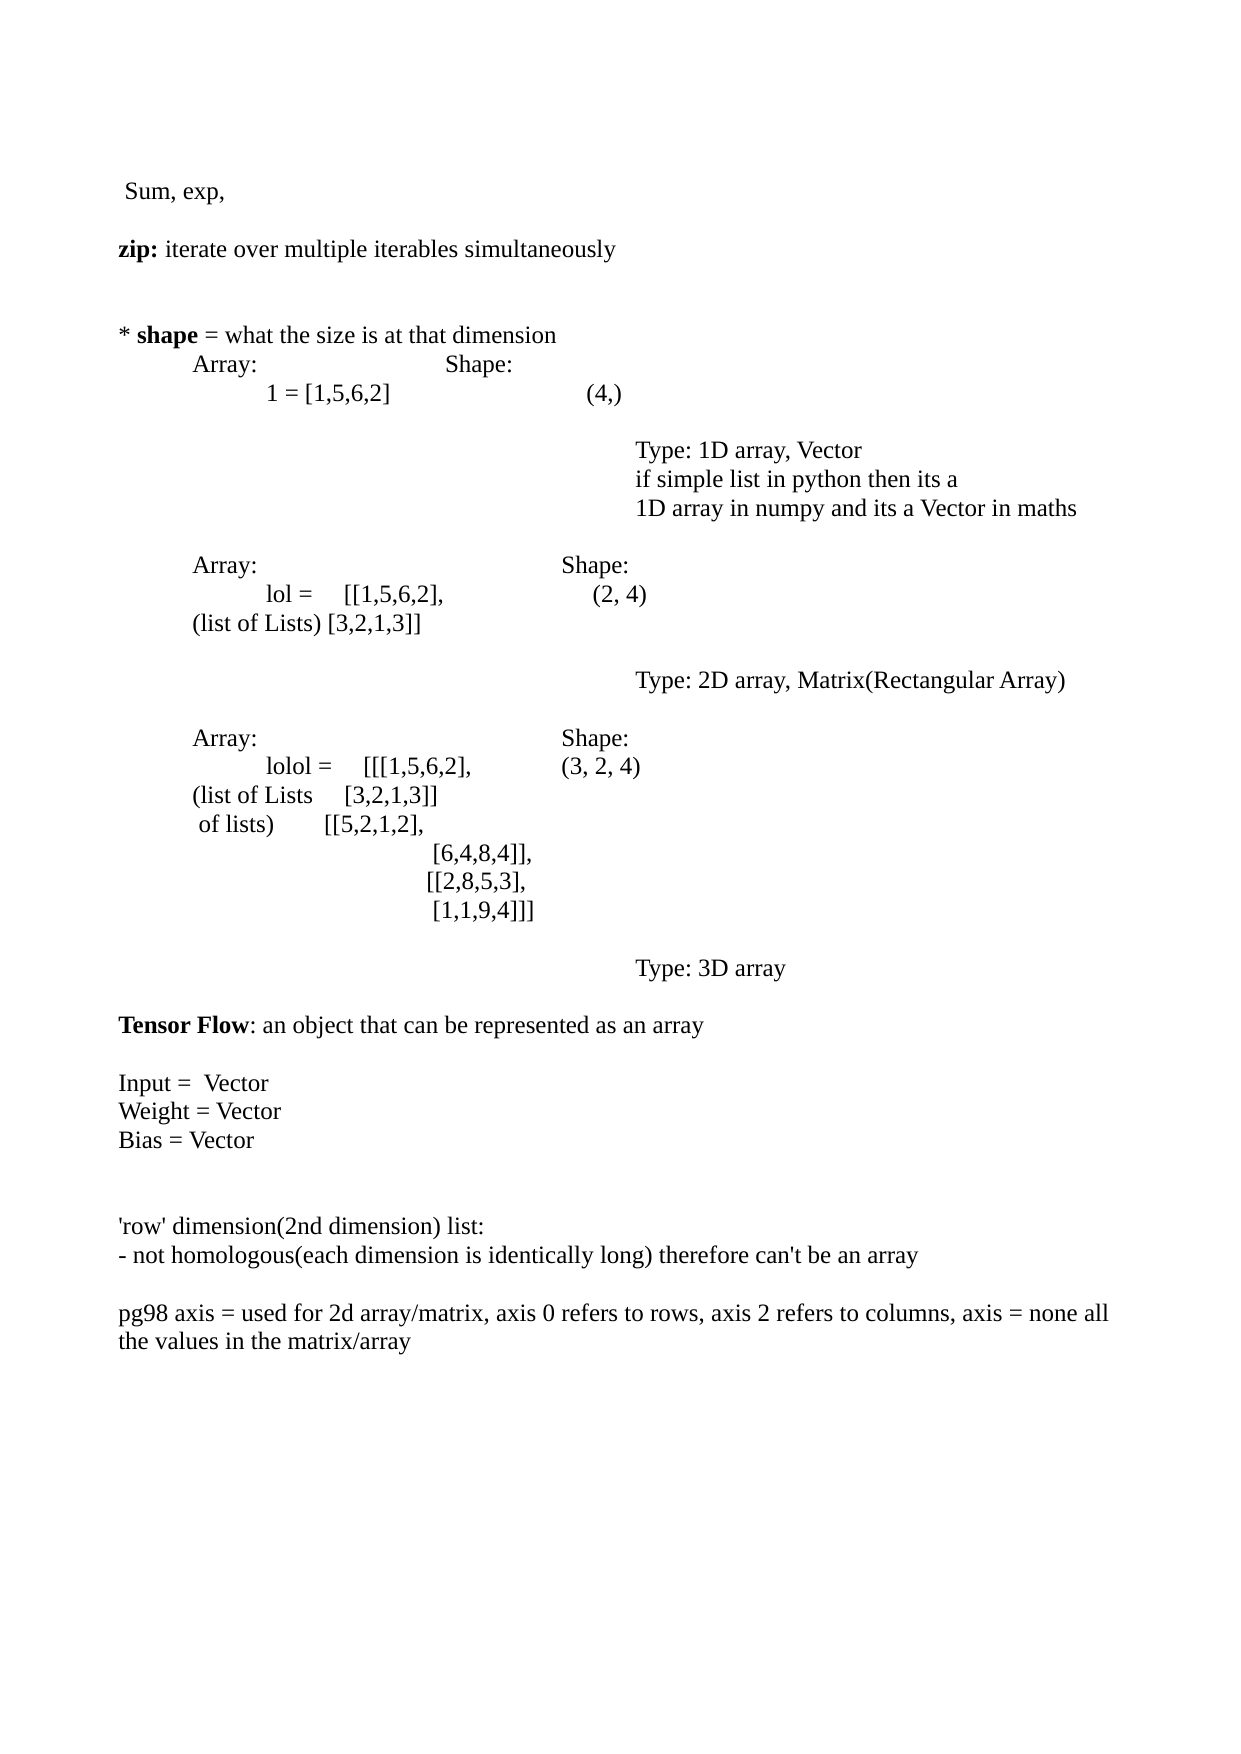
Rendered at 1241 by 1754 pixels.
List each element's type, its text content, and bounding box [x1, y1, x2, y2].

text Type: 2D array, Matrix(Rectangular Array) [118, 665, 1122, 694]
text Array: Shape: [118, 550, 1122, 579]
text * shape = what the size is at that dimension [118, 320, 1122, 349]
text Weight = Vector [118, 1096, 1122, 1125]
text (list of Lists) [3,2,1,3]] [118, 608, 1122, 636]
text lol = [[1,5,6,2], (2, 4) [118, 579, 1122, 608]
text Array: Shape: [118, 349, 1122, 378]
text zip: iterate over multiple iterables simultaneously [118, 234, 1122, 263]
text if simple list in python then its a [118, 464, 1122, 493]
text [6,4,8,4]], [118, 838, 1122, 866]
text Type: 3D array [118, 953, 1122, 981]
text Input = Vector [118, 1068, 1122, 1096]
text lolol = [[[1,5,6,2], (3, 2, 4) [118, 751, 1122, 780]
text [[2,8,5,3], [118, 866, 1122, 895]
text Sum, exp, [118, 176, 1122, 205]
text 1D array in numpy and its a Vector in maths [118, 493, 1122, 521]
text Array: Shape: [118, 723, 1122, 751]
text (list of Lists [3,2,1,3]] [118, 780, 1122, 809]
text - not homologous(each dimension is identically long) therefore can't be an array [118, 1240, 1122, 1269]
text pg98 axis = used for 2d array/matrix, axis 0 refers to rows, axis 2 refers to columns, axis = none all the values in the matrix/array [118, 1298, 1122, 1355]
text 1 = [1,5,6,2] (4,) [118, 378, 1122, 406]
text [1,1,9,4]]] [118, 895, 1122, 924]
text Bias = Vector [118, 1125, 1122, 1154]
text 'row' dimension(2nd dimension) list: [118, 1211, 1122, 1240]
text of lists) [[5,2,1,2], [118, 809, 1122, 838]
text Type: 1D array, Vector [118, 435, 1122, 464]
text Tensor Flow: an object that can be represented as an array [118, 1010, 1122, 1039]
